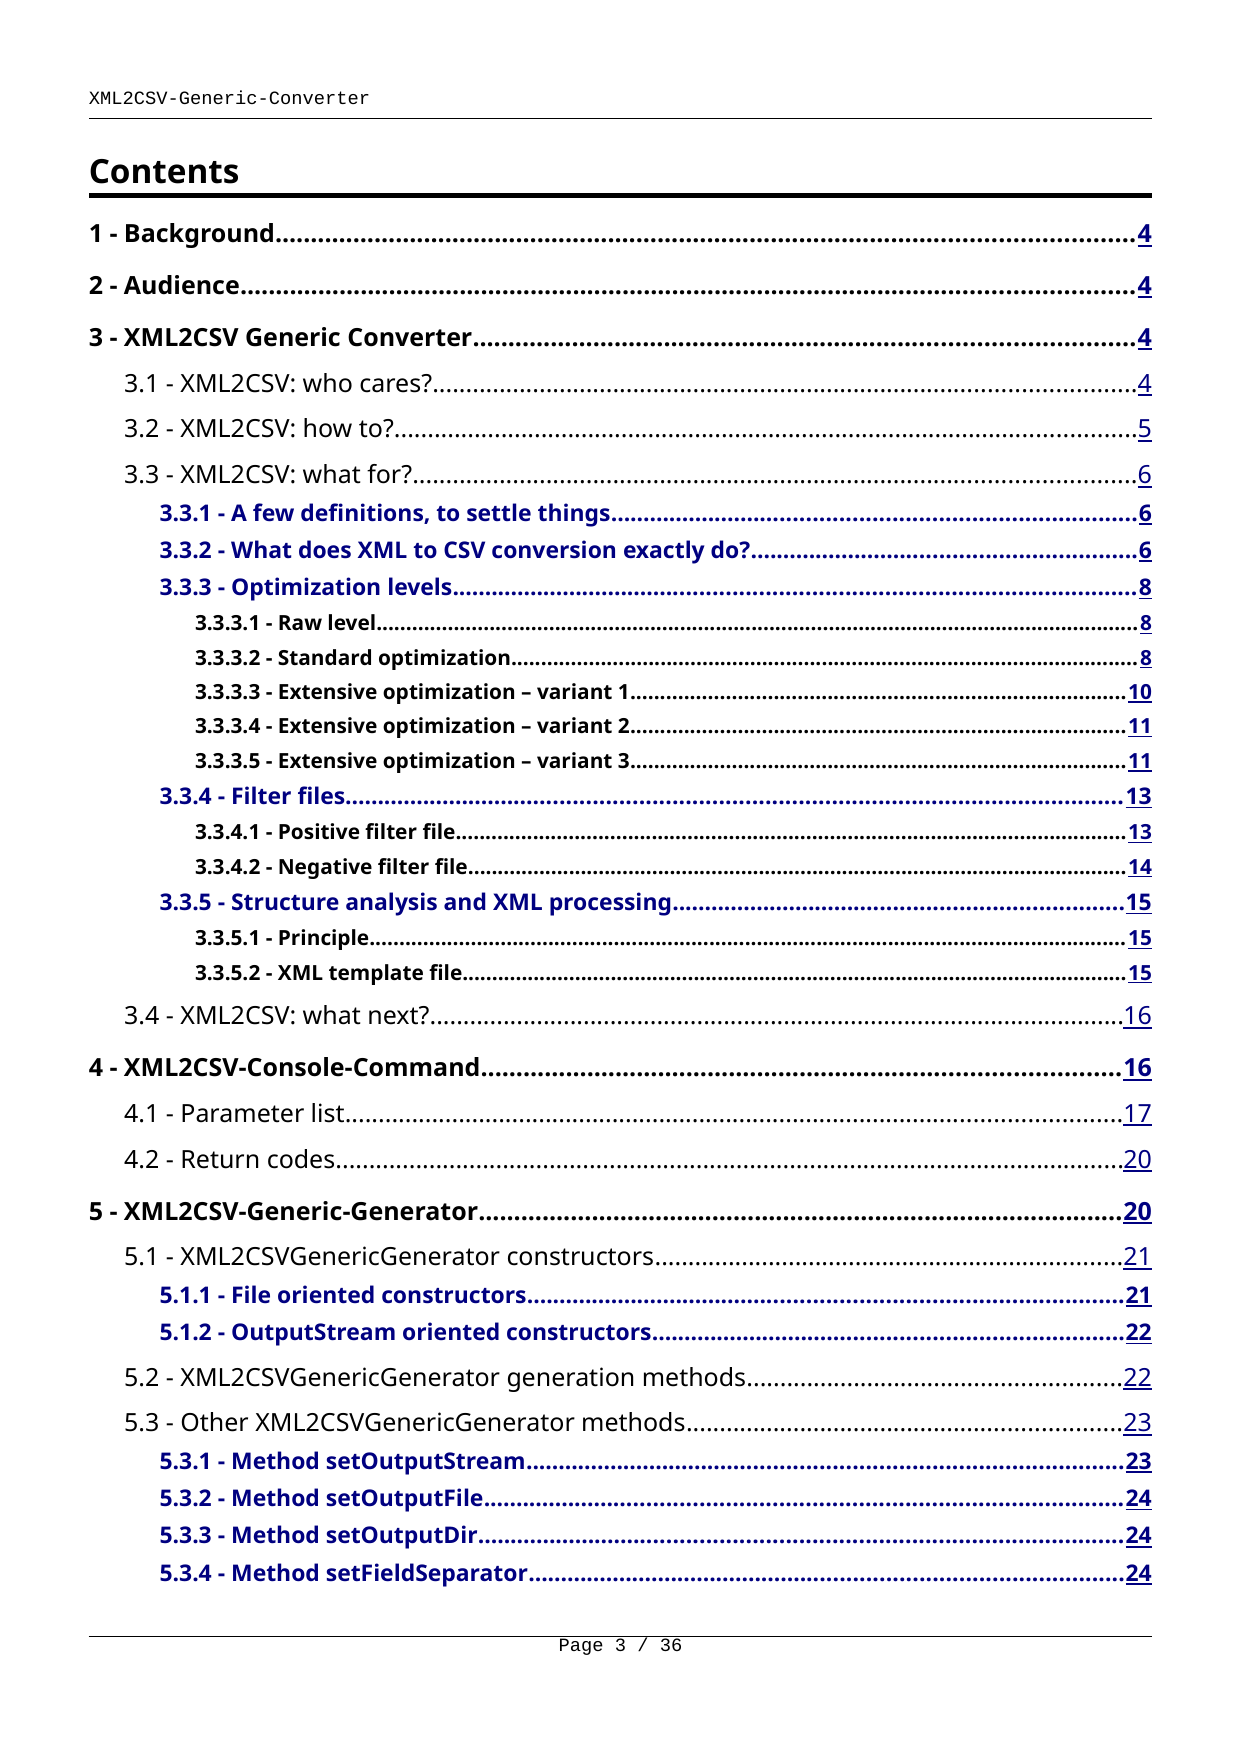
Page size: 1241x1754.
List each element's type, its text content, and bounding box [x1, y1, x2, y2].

text 1 - Background 4 [88, 216, 1152, 250]
text 3.3.3.1 - Raw level 8 [195, 608, 1152, 637]
text 5.3.3 - Method setOutputDir 24 [159, 1519, 1152, 1551]
text 5 - XML2CSV-Generic-Generator 20 [88, 1193, 1152, 1227]
text 4 - XML2CSV-Console-Command 16 [88, 1050, 1152, 1084]
text 2 - Audience 4 [88, 268, 1152, 302]
text 3.3.2 - What does XML to CSV conversion exactly do? 6 [159, 534, 1152, 565]
text 3.3.5.1 - Principle 15 [195, 923, 1152, 952]
text 3.3.5 - Structure analysis and XML processing 15 [159, 886, 1152, 917]
text 5.3.4 - Method setFieldSeparator 24 [159, 1557, 1152, 1588]
text 3.2 - XML2CSV: how to? 5 [124, 411, 1152, 445]
text 3.3.1 - A few definitions, to settle things 6 [159, 497, 1152, 528]
text 3.3.4.2 - Negative filter file 14 [195, 852, 1152, 880]
text 3.4 - XML2CSV: what next? 16 [124, 998, 1152, 1032]
text 5.1.2 - OutputStream oriented constructors 22 [159, 1316, 1152, 1347]
text 3.3.5.2 - XML template file 15 [195, 958, 1152, 986]
text 4.2 - Return codes 20 [124, 1141, 1152, 1176]
text 3.3.3 - Optimization levels 8 [159, 571, 1152, 602]
text 3.3.3.4 - Extensive optimization – variant 2 11 [195, 712, 1152, 740]
text 3.3 - XML2CSV: what for? 6 [124, 457, 1152, 491]
text 5.3.2 - Method setOutputFile 24 [159, 1482, 1152, 1513]
text Contents [88, 147, 1152, 198]
text 4.1 - Parameter list 17 [124, 1096, 1152, 1130]
text 3.3.3.2 - Standard optimization 8 [195, 643, 1152, 671]
text 3 - XML2CSV Generic Converter 4 [88, 319, 1152, 353]
text 3.3.4 - Filter files 13 [159, 780, 1152, 812]
text 5.3 - Other XML2CSVGenericGenerator methods 23 [124, 1405, 1152, 1439]
text 5.3.1 - Method setOutputStream 23 [159, 1445, 1152, 1476]
text 3.3.3.5 - Extensive optimization – variant 3 11 [195, 746, 1152, 774]
text 5.1 - XML2CSVGenericGenerator constructors 21 [124, 1239, 1152, 1273]
text 5.2 - XML2CSVGenericGenerator generation methods 22 [124, 1359, 1152, 1393]
text 3.3.3.3 - Extensive optimization – variant 1 10 [195, 677, 1152, 706]
text 3.1 - XML2CSV: who cares? 4 [124, 365, 1152, 399]
text 5.1.1 - File oriented constructors 21 [159, 1279, 1152, 1310]
text 3.3.4.1 - Positive filter file 13 [195, 817, 1152, 846]
